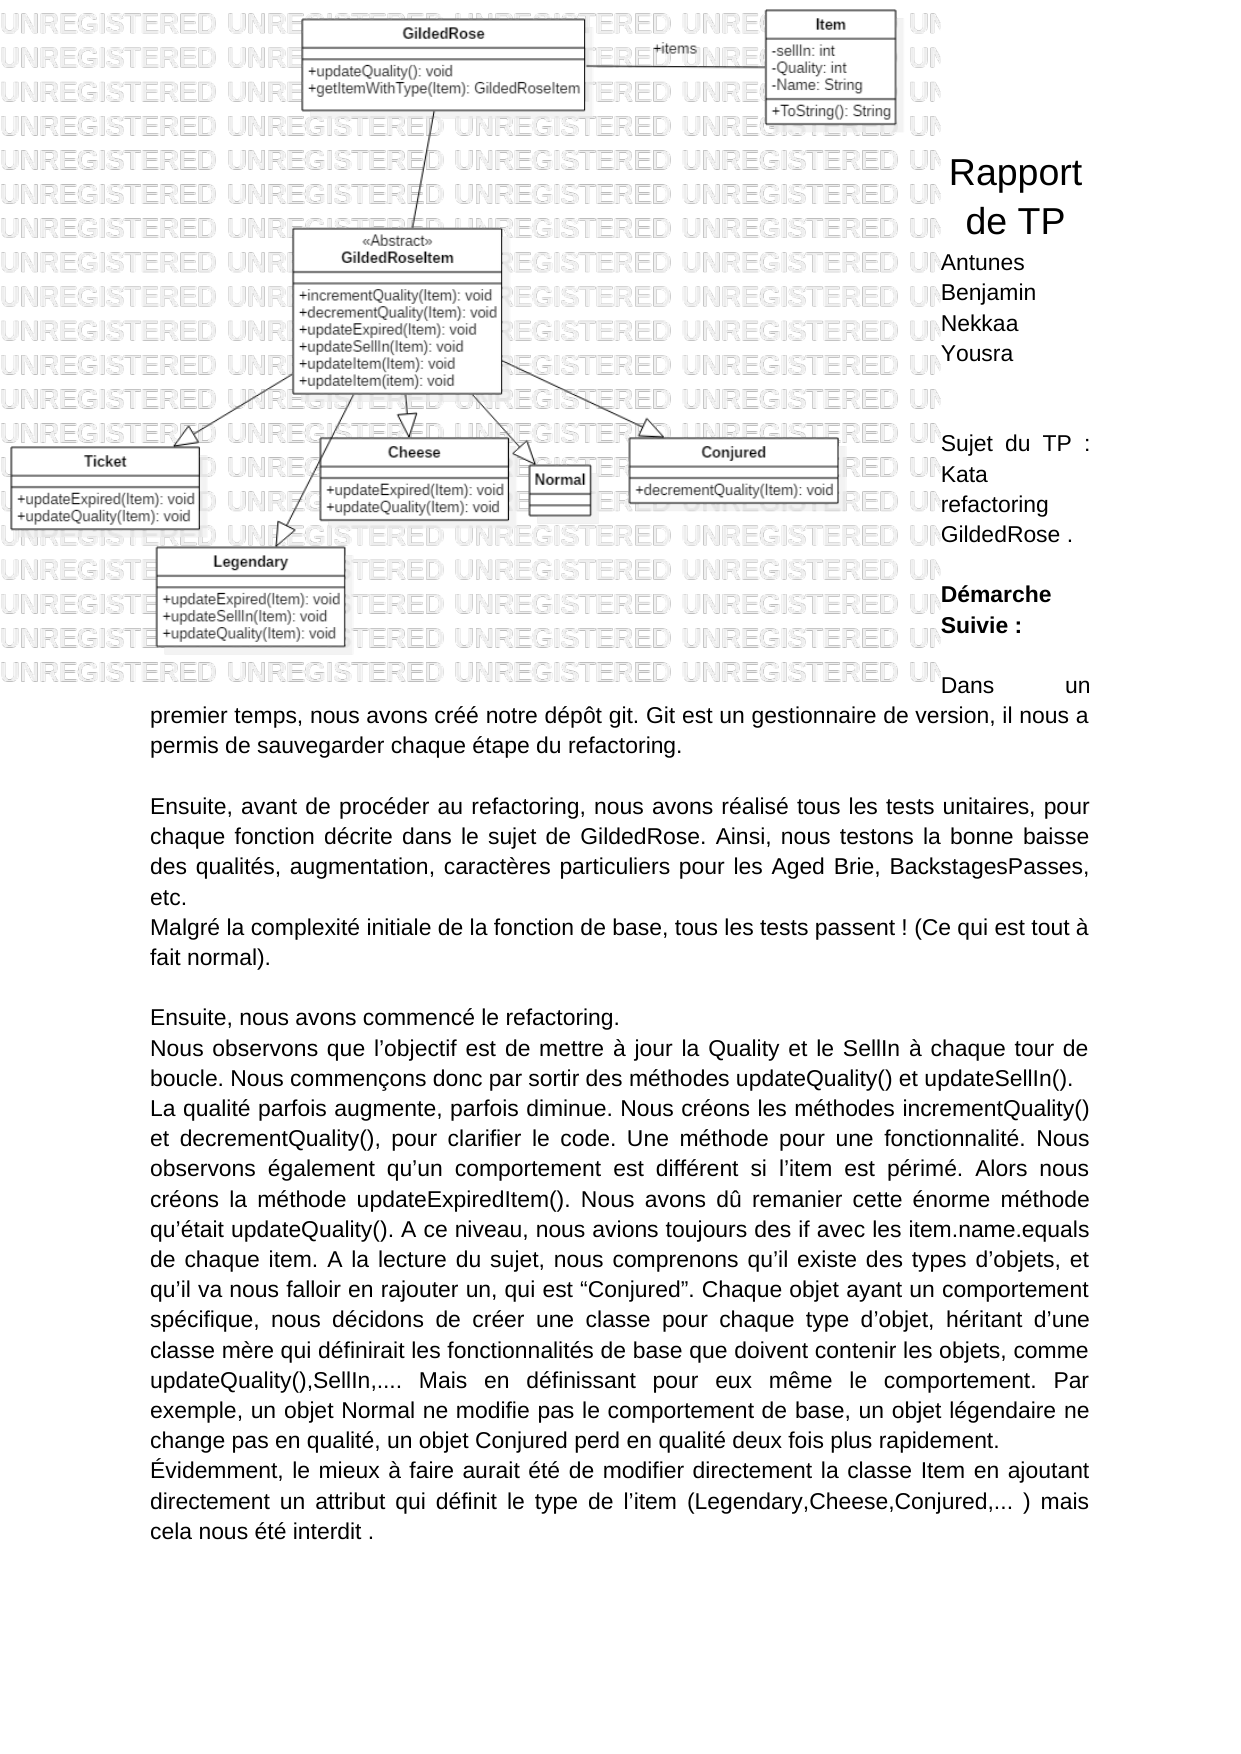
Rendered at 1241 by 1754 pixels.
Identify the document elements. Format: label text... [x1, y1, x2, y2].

text Malgré la complexité initiale de la fonction de base, tous les tests passent ! (Ce qui est tout à fait normal). [150, 914, 1090, 970]
text Rapport de TP [941, 150, 1090, 243]
text Nous observons que l’objectif est de mettre à jour la Quality et le SellIn à chaque tour de boucle. Nous commençons donc par sortir des méthodes updateQuality() et updateSellIn(). [150, 1034, 1090, 1091]
text Ensuite, avant de procéder au refactoring, nous avons réalisé tous les tests unitaires, pour chaque fonction décrite dans le sujet de GildedRose. Ainsi, nous testons la bonne baisse des qualités, augmentation, caractères particuliers pour les Aged Brie, BackstagesPasses, etc. [150, 793, 1090, 910]
text Démarche Suivie : [941, 581, 1090, 638]
text Dans un premier temps, nous avons créé notre dépôt git. Git est un gestionnaire de version, il nous a permis de sauvegarder chaque étape du refactoring. [150, 672, 1090, 759]
text Nekkaa Yousra [941, 309, 1090, 366]
text Antunes Benjamin [941, 249, 1090, 306]
text Ensuite, nous avons commencé le refactoring. [150, 1004, 1090, 1031]
picture [0, 0, 941, 692]
text Sujet du TP : Kata refactoring GildedRose . [941, 430, 1090, 547]
text Évidemment, le mieux à faire aurait été de modifier directement la classe Item en ajoutant directement un attribut qui définit le type de l’item (Legendary,Cheese,Conjured,... ) mais cela nous été interdit . [150, 1457, 1090, 1544]
text La qualité parfois augmente, parfois diminue. Nous créons les méthodes incrementQuality() et decrementQuality(), pour clarifier le code. Une méthode pour une fonctionnalité. Nous observons également qu’un comportement est différent si l’item est périmé. Alors nous créons la méthode updateExpiredItem(). Nous avons dû remanier cette énorme méthode qu’était updateQuality(). A ce niveau, nous avions toujours des if avec les item.name.equals de chaque item. A la lecture du sujet, nous comprenons qu’il existe des types d’objets, et qu’il va nous falloir en rajouter un, qui est “Conjured”. Chaque objet ayant un comportement spécifique, nous décidons de créer une classe pour chaque type d’objet, héritant d’une classe mère qui définirait les fonctionnalités de base que doivent contenir les objets, comme updateQuality(),SellIn,.... Mais en définissant pour eux même le comportement. Par exemple, un objet Normal ne modifie pas le comportement de base, un objet légendaire ne change pas en qualité, un objet Conjured perd en qualité deux fois plus rapidement. [150, 1095, 1090, 1454]
